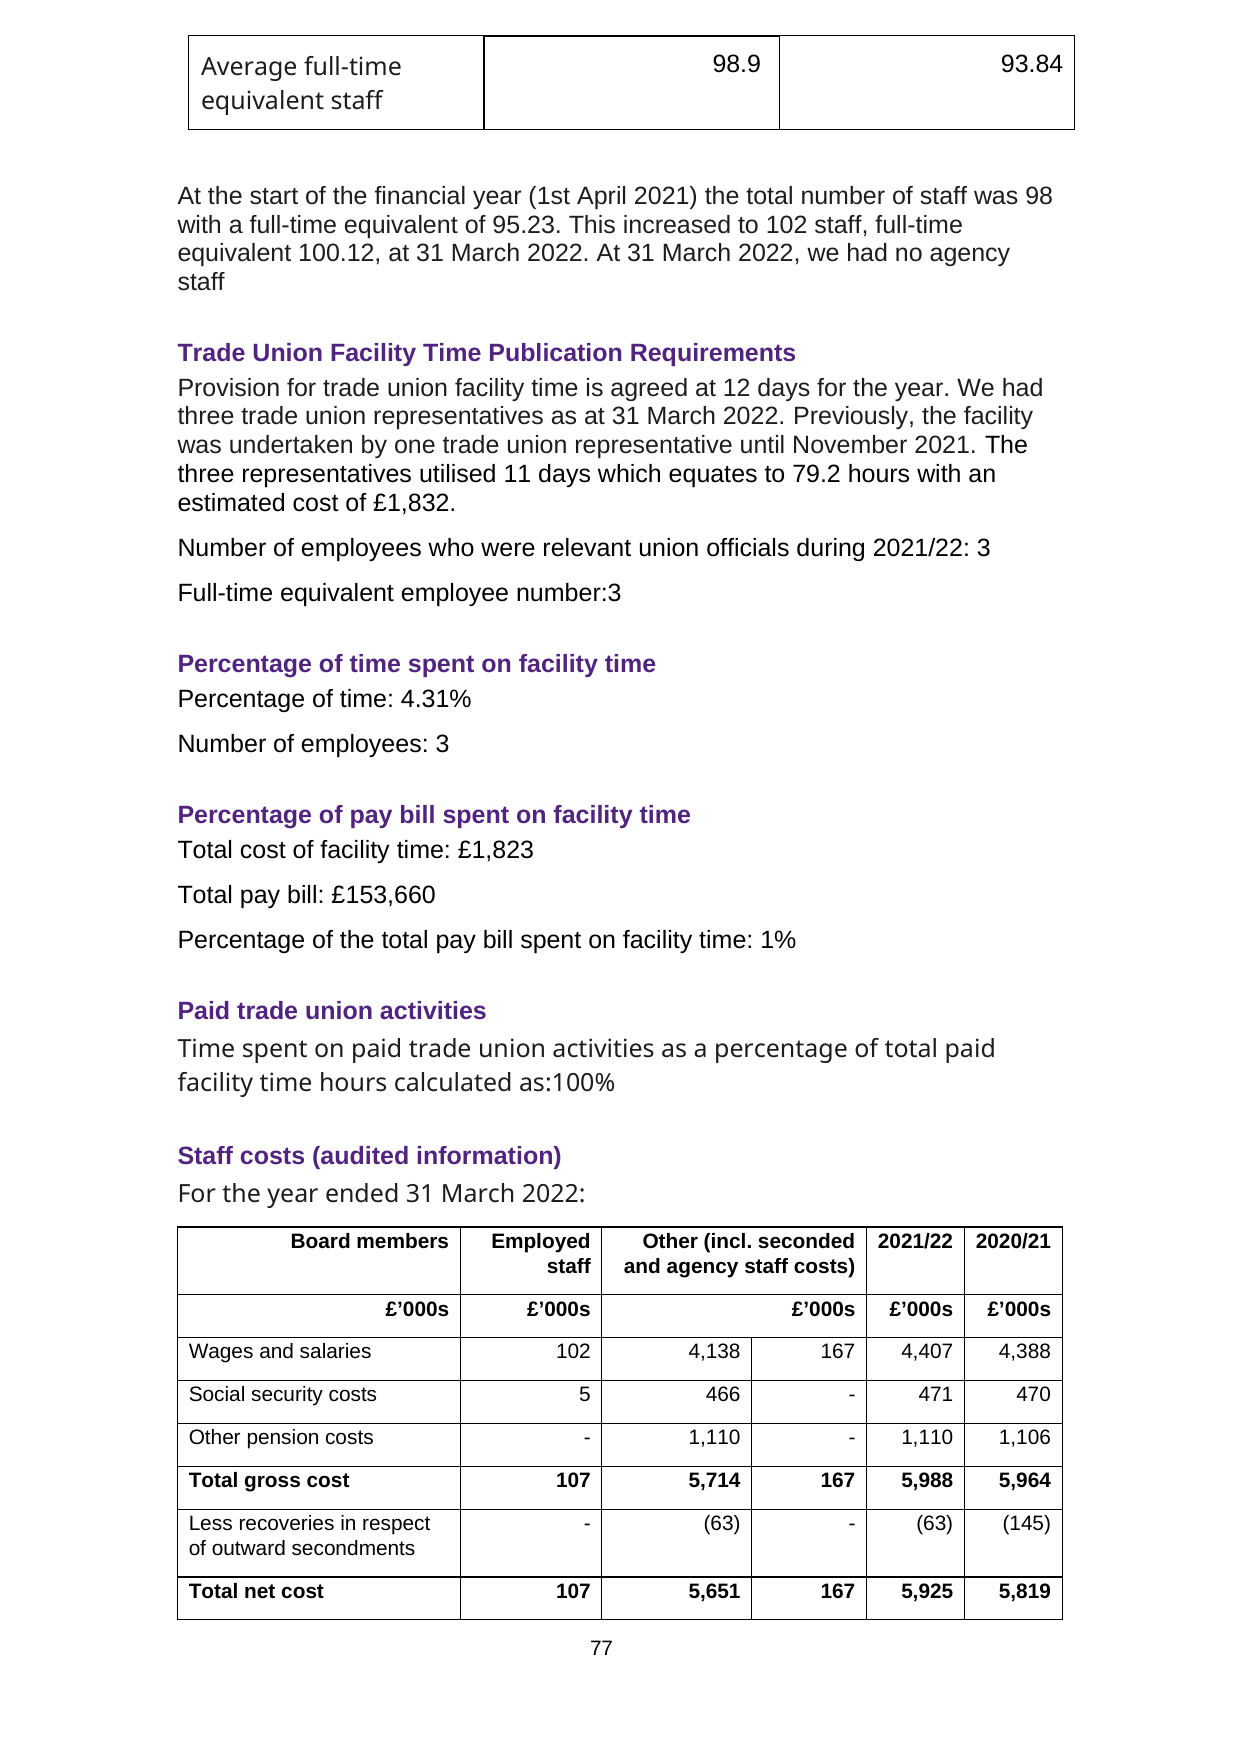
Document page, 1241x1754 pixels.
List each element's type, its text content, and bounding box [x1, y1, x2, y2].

table_cell 4,407 [867, 1338, 964, 1380]
table_cell 5,988 [867, 1467, 964, 1508]
table_cell Average full-time equivalent staff [189, 36, 483, 129]
subtitle Paid trade union activities [177, 996, 1063, 1025]
subtitle Percentage of pay bill spent on facility time [177, 800, 1063, 828]
table_header Board members [178, 1228, 460, 1294]
subtitle Trade Union Facility Time Publication Requirements [177, 338, 1063, 366]
table_cell 5 [461, 1381, 601, 1423]
table_cell 5,819 [965, 1578, 1062, 1619]
table_cell 167 [752, 1467, 866, 1508]
table_cell 5,714 [602, 1467, 751, 1508]
table_cell (63) [602, 1510, 751, 1576]
table_cell 107 [461, 1578, 601, 1619]
table_cell - [752, 1381, 866, 1423]
table_cell - [461, 1424, 601, 1466]
table_cell 93.84 [780, 36, 1074, 129]
text Total pay bill: £153,660 [177, 880, 1063, 909]
table_cell £’000s [965, 1295, 1062, 1337]
table_cell £’000s [602, 1295, 866, 1337]
table_cell 466 [602, 1381, 751, 1423]
table_cell 5,651 [602, 1578, 751, 1619]
text Time spent on paid trade union activities as a percentage of total paid facility time hours calculated as:100% [177, 1031, 1063, 1099]
text Provision for trade union facility time is agreed at 12 days for the year. We had three trade union representatives as at 31 March 2022. Previously, the facility was undertaken by one trade union representative until November 2021. The three representatives utilised 11 days which equates to 79.2 hours with an estimated cost of £1,832. [177, 373, 1063, 516]
text Total cost of facility time: £1,823 [177, 835, 1063, 863]
table_cell £’000s [178, 1295, 460, 1337]
subtitle Percentage of time spent on facility time [177, 649, 1063, 678]
table_cell Wages and salaries [178, 1338, 460, 1380]
table_header 2021/22 [867, 1228, 964, 1294]
table_cell 102 [461, 1338, 601, 1380]
text At the start of the financial year (1st April 2021) the total number of staff was 98 with a full-time equivalent of 95.23. This increased to 102 staff, full-time equivalent 100.12, at 31 March 2022. At 31 March 2022, we had no agency staff [177, 181, 1063, 296]
table_cell Total net cost [178, 1578, 460, 1619]
table_cell 107 [461, 1467, 601, 1508]
text Percentage of the total pay bill spent on facility time: 1% [177, 926, 1063, 954]
table_cell 98.9 [485, 37, 779, 129]
table_cell - [752, 1510, 866, 1576]
table_cell 470 [965, 1381, 1062, 1423]
table_cell 5,925 [867, 1578, 964, 1619]
table_cell £’000s [461, 1295, 601, 1337]
text For the year ended 31 March 2022: [177, 1176, 1063, 1210]
table_cell 1,106 [965, 1424, 1062, 1466]
table_header Employed staff [461, 1228, 601, 1294]
table_cell £’000s [867, 1295, 964, 1337]
table_cell - [752, 1424, 866, 1466]
table_cell Other pension costs [178, 1424, 460, 1466]
text Number of employees who were relevant union officials during 2021/22: 3 [177, 533, 1063, 562]
table_header Other (incl. seconded and agency staff costs) [602, 1228, 866, 1294]
table_cell 4,138 [602, 1338, 751, 1380]
table_cell Less recoveries in respect of outward secondments [178, 1510, 460, 1576]
text Percentage of time: 4.31% [177, 684, 1063, 713]
table_cell Social security costs [178, 1381, 460, 1423]
table_cell 4,388 [965, 1338, 1062, 1380]
table_cell Total gross cost [178, 1467, 460, 1508]
table_cell (145) [965, 1510, 1062, 1576]
table_cell - [461, 1510, 601, 1576]
table_cell 5,964 [965, 1467, 1062, 1508]
table_cell 1,110 [867, 1424, 964, 1466]
table_cell 167 [752, 1578, 866, 1619]
table_cell 167 [752, 1338, 866, 1380]
table_cell 471 [867, 1381, 964, 1423]
table_cell 1,110 [602, 1424, 751, 1466]
table_cell (63) [867, 1510, 964, 1576]
text Number of employees: 3 [177, 729, 1063, 758]
text Full-time equivalent employee number:3 [177, 578, 1063, 607]
table_header 2020/21 [965, 1228, 1062, 1294]
subtitle Staff costs (audited information) [177, 1141, 1063, 1169]
